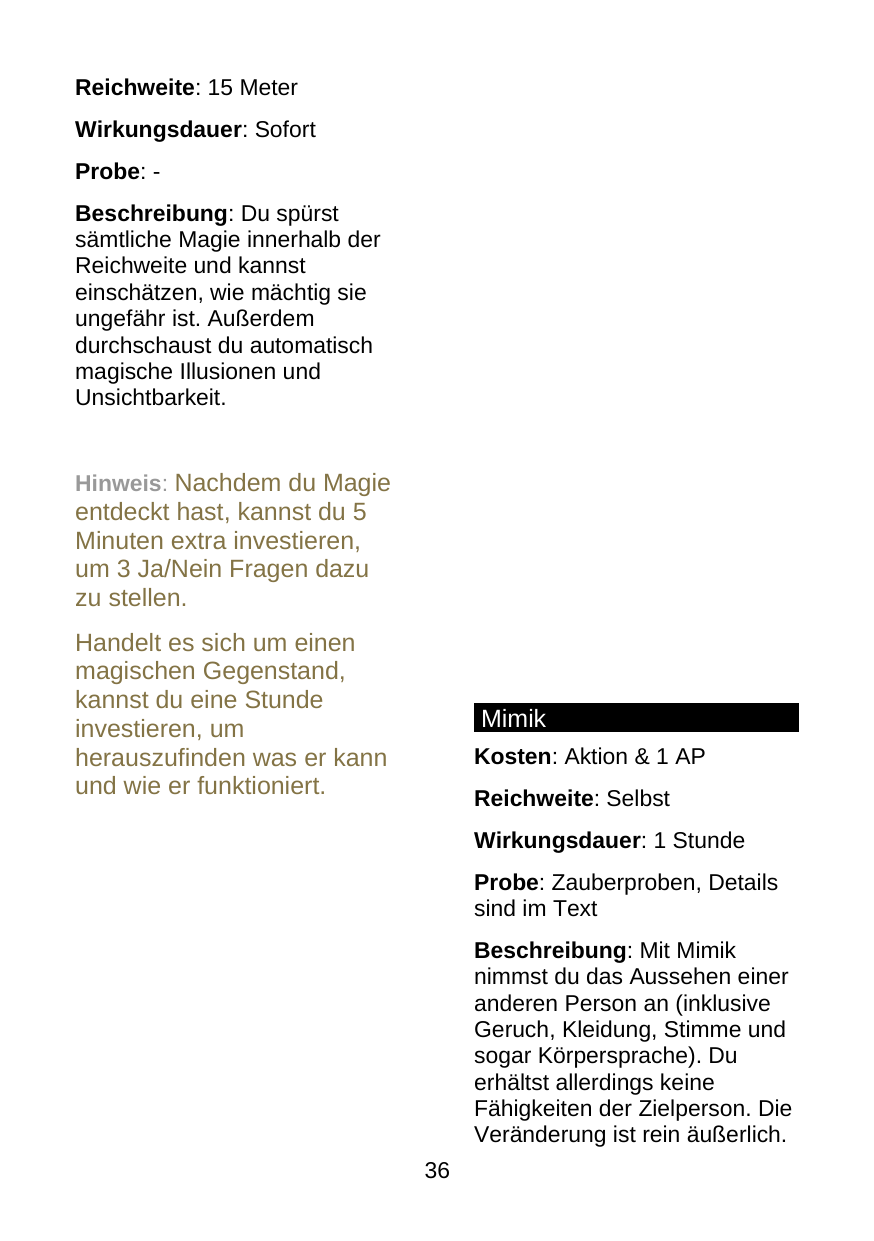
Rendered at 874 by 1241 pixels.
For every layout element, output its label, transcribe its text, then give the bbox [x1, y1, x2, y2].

text Probe: - [75, 158, 400, 184]
text Beschreibung: Du spürst sämtliche Magie innerhalb der Reichweite und kannst einschätzen, wie mächtig sie ungefähr ist. Außerdem durchschaust du automatisch magische Illusionen und Unsichtbarkeit. [75, 200, 400, 411]
text Wirkungsdauer: 1 Stunde [474, 827, 799, 853]
text Reichweite: 15 Meter [75, 74, 400, 100]
text Kosten: Aktion & 1 AP [474, 743, 799, 769]
text Probe: Zauberproben, Details sind im Text [474, 869, 799, 921]
text Handelt es sich um einen magischen Gegenstand, kannst du eine Stunde investieren, um herauszufinden was er kann und wie er funktioniert. [75, 628, 400, 800]
subtitle Mimik [474, 703, 799, 732]
text Reichweite: Selbst [474, 785, 799, 811]
text Beschreibung: Mit Mimik nimmst du das Aussehen einer anderen Person an (inklusive Geruch, Kleidung, Stimme und sogar Körpersprache). Du erhältst allerdings keine Fähigkeiten der Zielperson. Die Veränderung ist rein äußerlich. [474, 937, 799, 1148]
text Wirkungsdauer: Sofort [75, 116, 400, 142]
text Hinweis: Nachdem du Magie entdeckt hast, kannst du 5 Minuten extra investieren, um 3 Ja/Nein Fragen dazu zu stellen. [75, 468, 400, 612]
